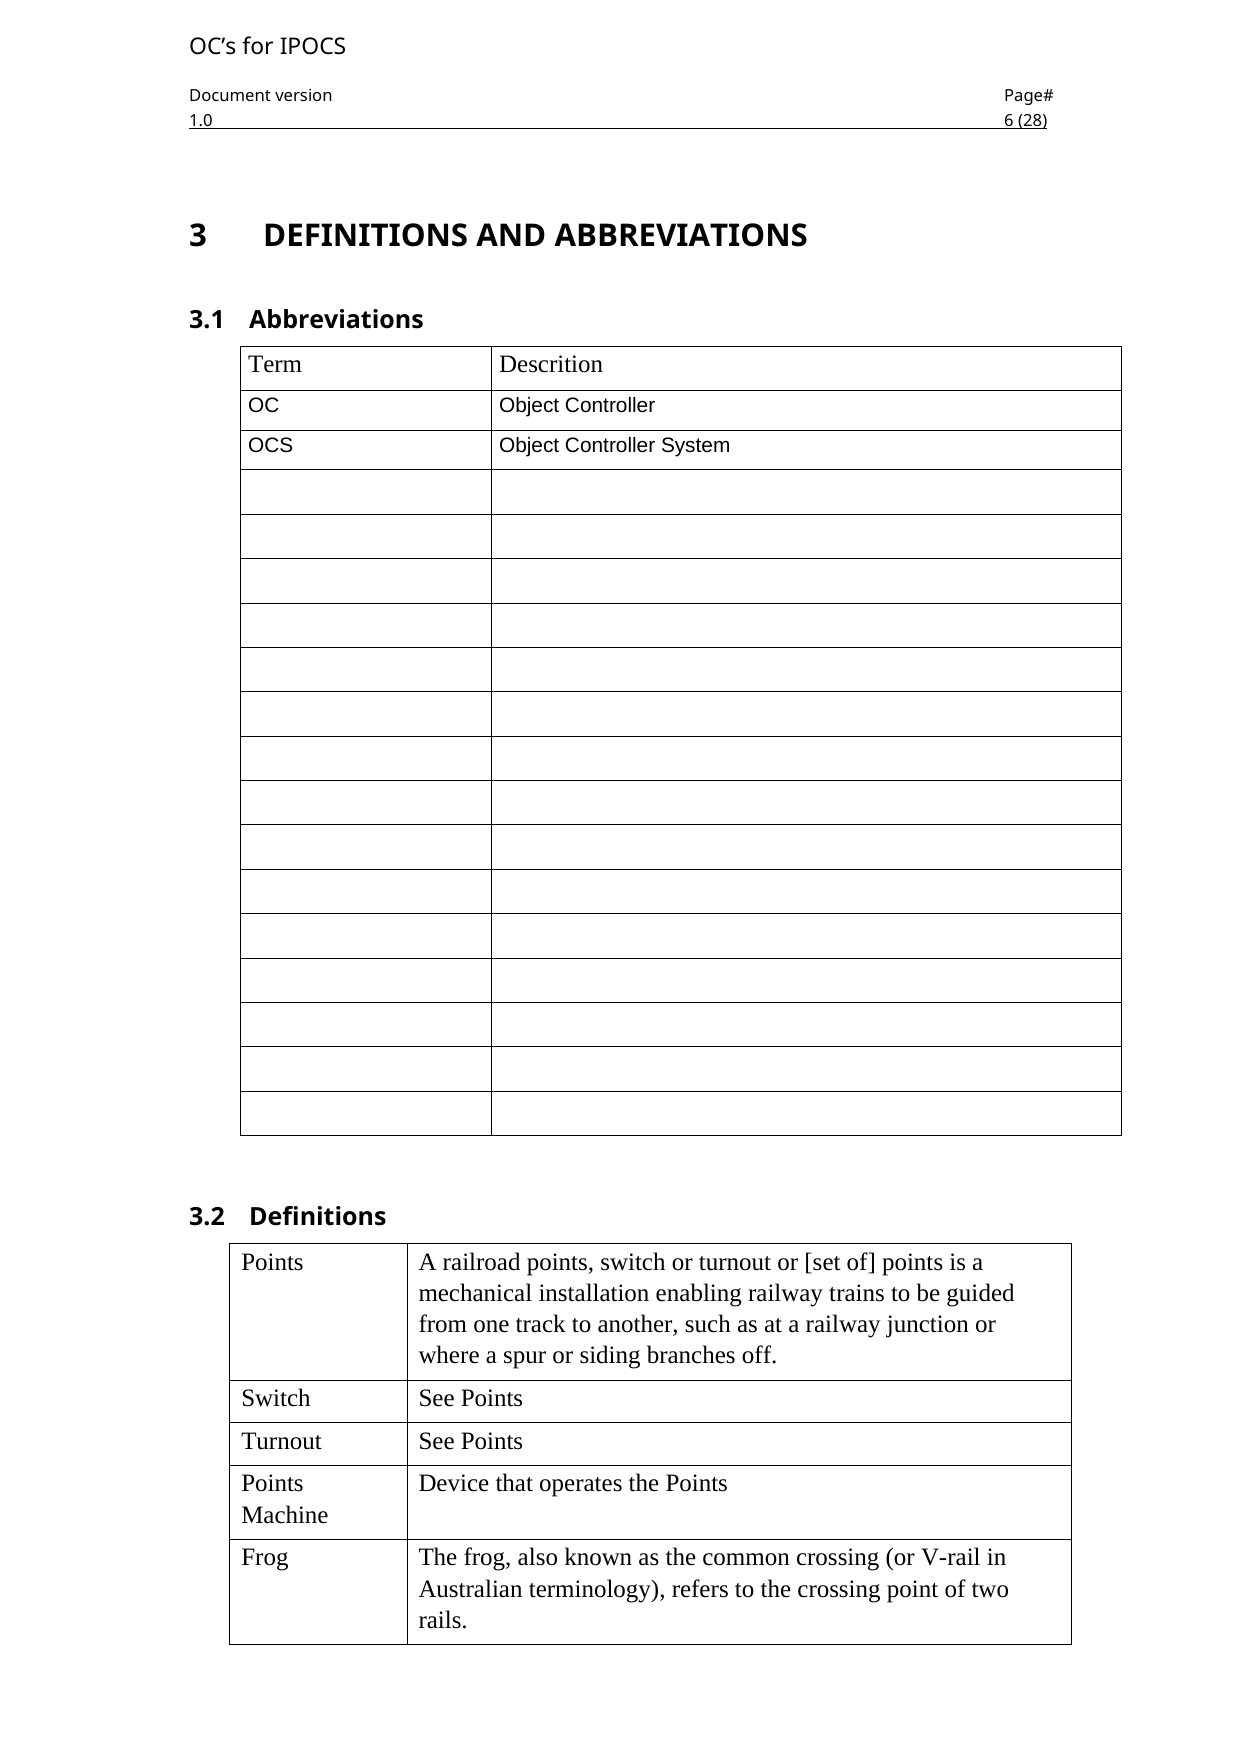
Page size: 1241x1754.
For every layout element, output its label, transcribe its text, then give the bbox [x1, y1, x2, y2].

table_cell OC [241, 391, 491, 430]
table_cell [241, 515, 491, 558]
table_cell Frog [230, 1540, 407, 1644]
table_cell [241, 737, 491, 780]
table_cell Turnout [230, 1423, 407, 1465]
table_cell [492, 1047, 1121, 1091]
table_cell [241, 692, 491, 736]
table_cell [492, 604, 1121, 647]
table_cell The frog, also known as the common crossing (or V-rail in Australian terminology), refers to the crossing point of two rails. [408, 1540, 1071, 1644]
table_cell [492, 692, 1121, 736]
subtitle Abbreviations [189, 301, 1122, 335]
table_cell [241, 781, 491, 824]
table_cell [492, 559, 1121, 602]
table_cell [241, 959, 491, 1002]
table_cell [241, 1047, 491, 1091]
table_cell [241, 1092, 491, 1135]
table_cell [492, 648, 1121, 691]
table_cell [241, 914, 491, 957]
table_cell [492, 470, 1121, 514]
table_cell [241, 604, 491, 647]
table_header Descrition [492, 347, 1121, 390]
table_header Points [230, 1244, 407, 1379]
table_cell [241, 559, 491, 602]
table_cell [492, 825, 1121, 869]
table_cell [241, 648, 491, 691]
table_cell Object Controller [492, 391, 1121, 430]
table_cell [492, 781, 1121, 824]
table_cell [492, 737, 1121, 780]
table_cell See Points [408, 1381, 1071, 1422]
table_cell [241, 1003, 491, 1046]
table_cell OCS [241, 431, 491, 469]
table_cell [492, 914, 1121, 957]
table_header Term [241, 347, 491, 390]
table_cell [492, 515, 1121, 558]
table_cell [241, 470, 491, 514]
table_cell [241, 870, 491, 913]
subtitle DEFINITIONS AND ABBREVIATIONS [189, 213, 1122, 256]
table_cell [492, 870, 1121, 913]
table_cell Device that operates the Points [408, 1466, 1071, 1539]
table_cell [492, 959, 1121, 1002]
table_cell Switch [230, 1381, 407, 1422]
table_cell [492, 1092, 1121, 1135]
table_header A railroad points, switch or turnout or [set of] points is a mechanical installation enabling railway trains to be guided from one track to another, such as at a railway junction or where a spur or siding branches off. [408, 1244, 1071, 1379]
subtitle Definitions [189, 1198, 1122, 1233]
table_cell [492, 1003, 1121, 1046]
table_cell Object Controller System [492, 431, 1121, 469]
table_cell [241, 825, 491, 869]
table_cell See Points [408, 1423, 1071, 1465]
table_cell Points Machine [230, 1466, 407, 1539]
